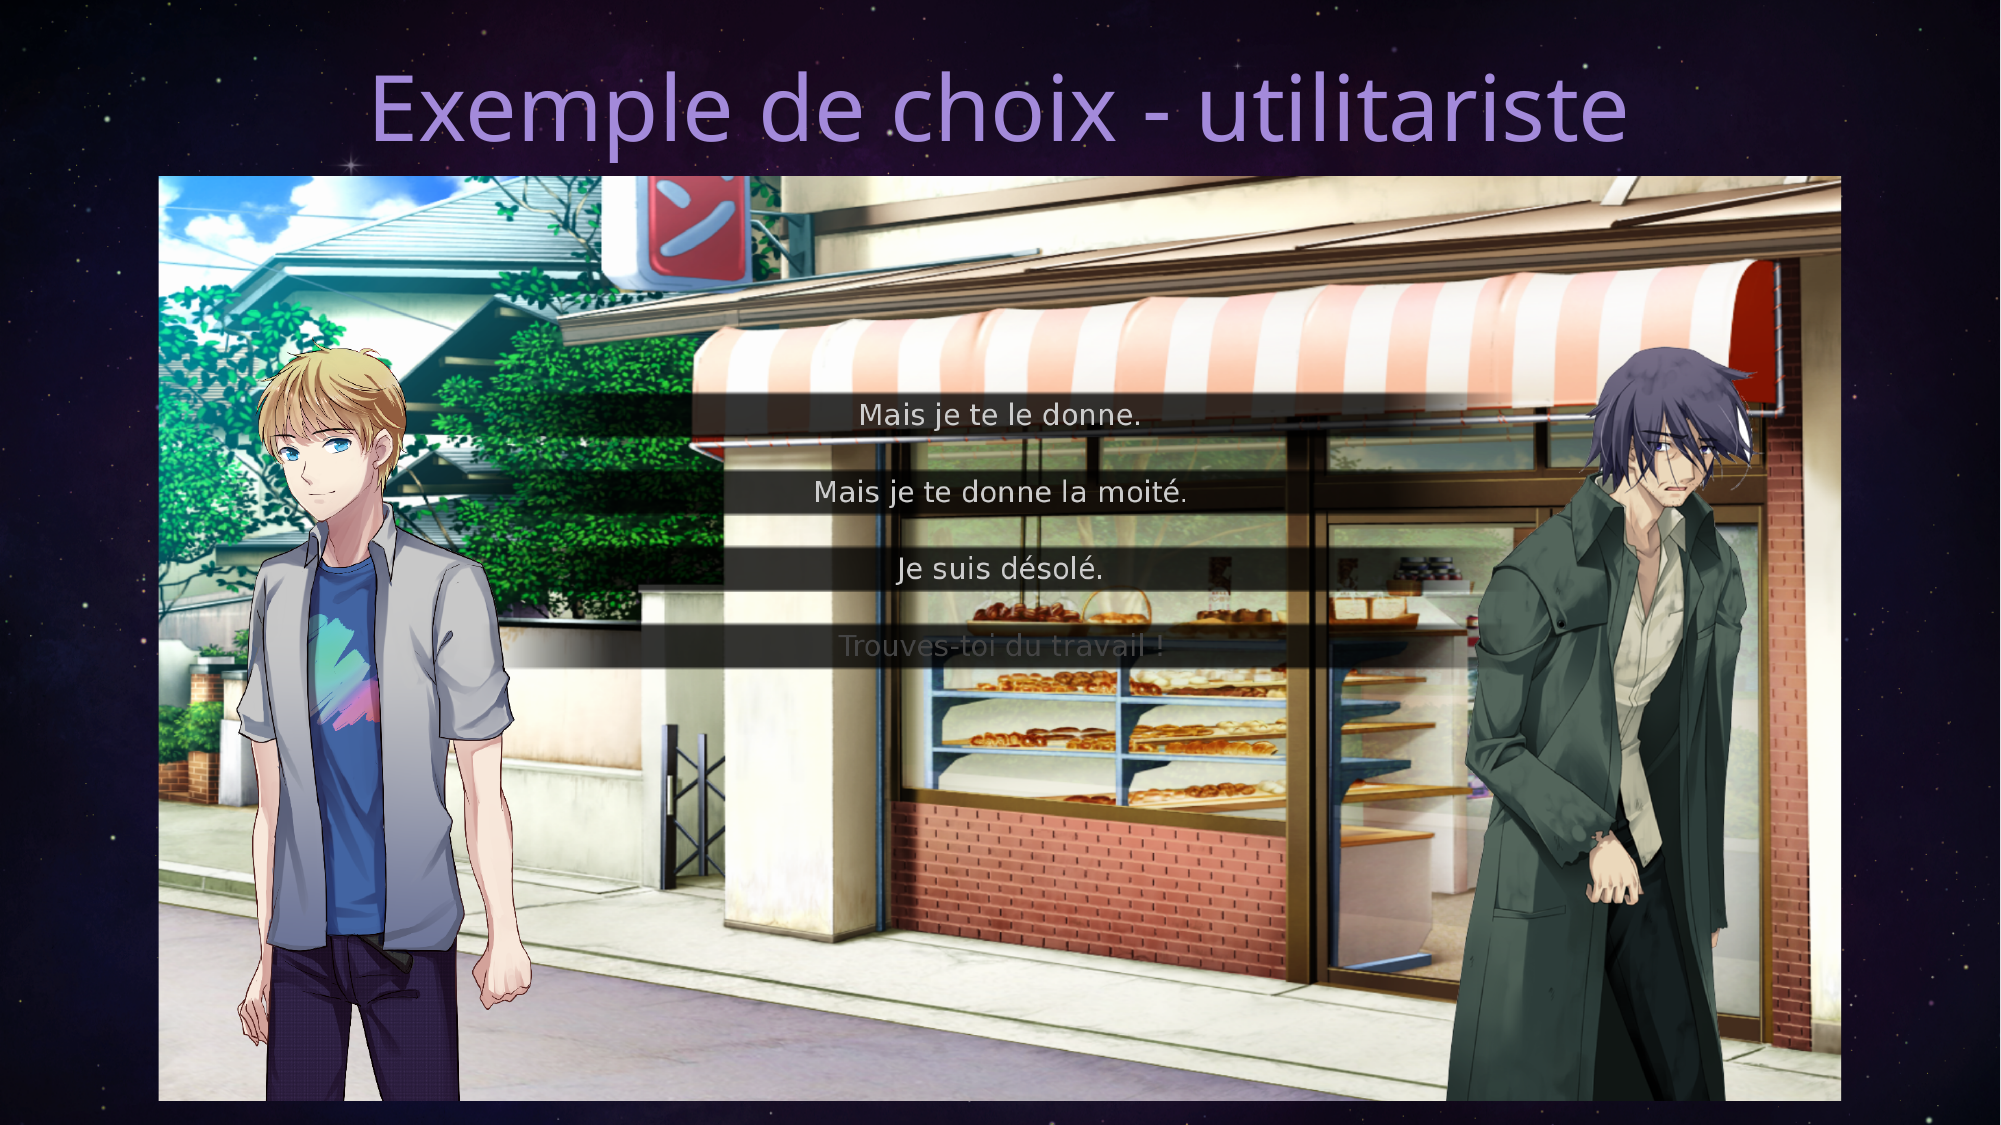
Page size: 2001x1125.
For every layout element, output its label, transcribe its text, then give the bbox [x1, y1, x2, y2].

picture [158, 221, 1842, 1101]
title Exemple de choix - utilitariste [137, 3, 1863, 221]
